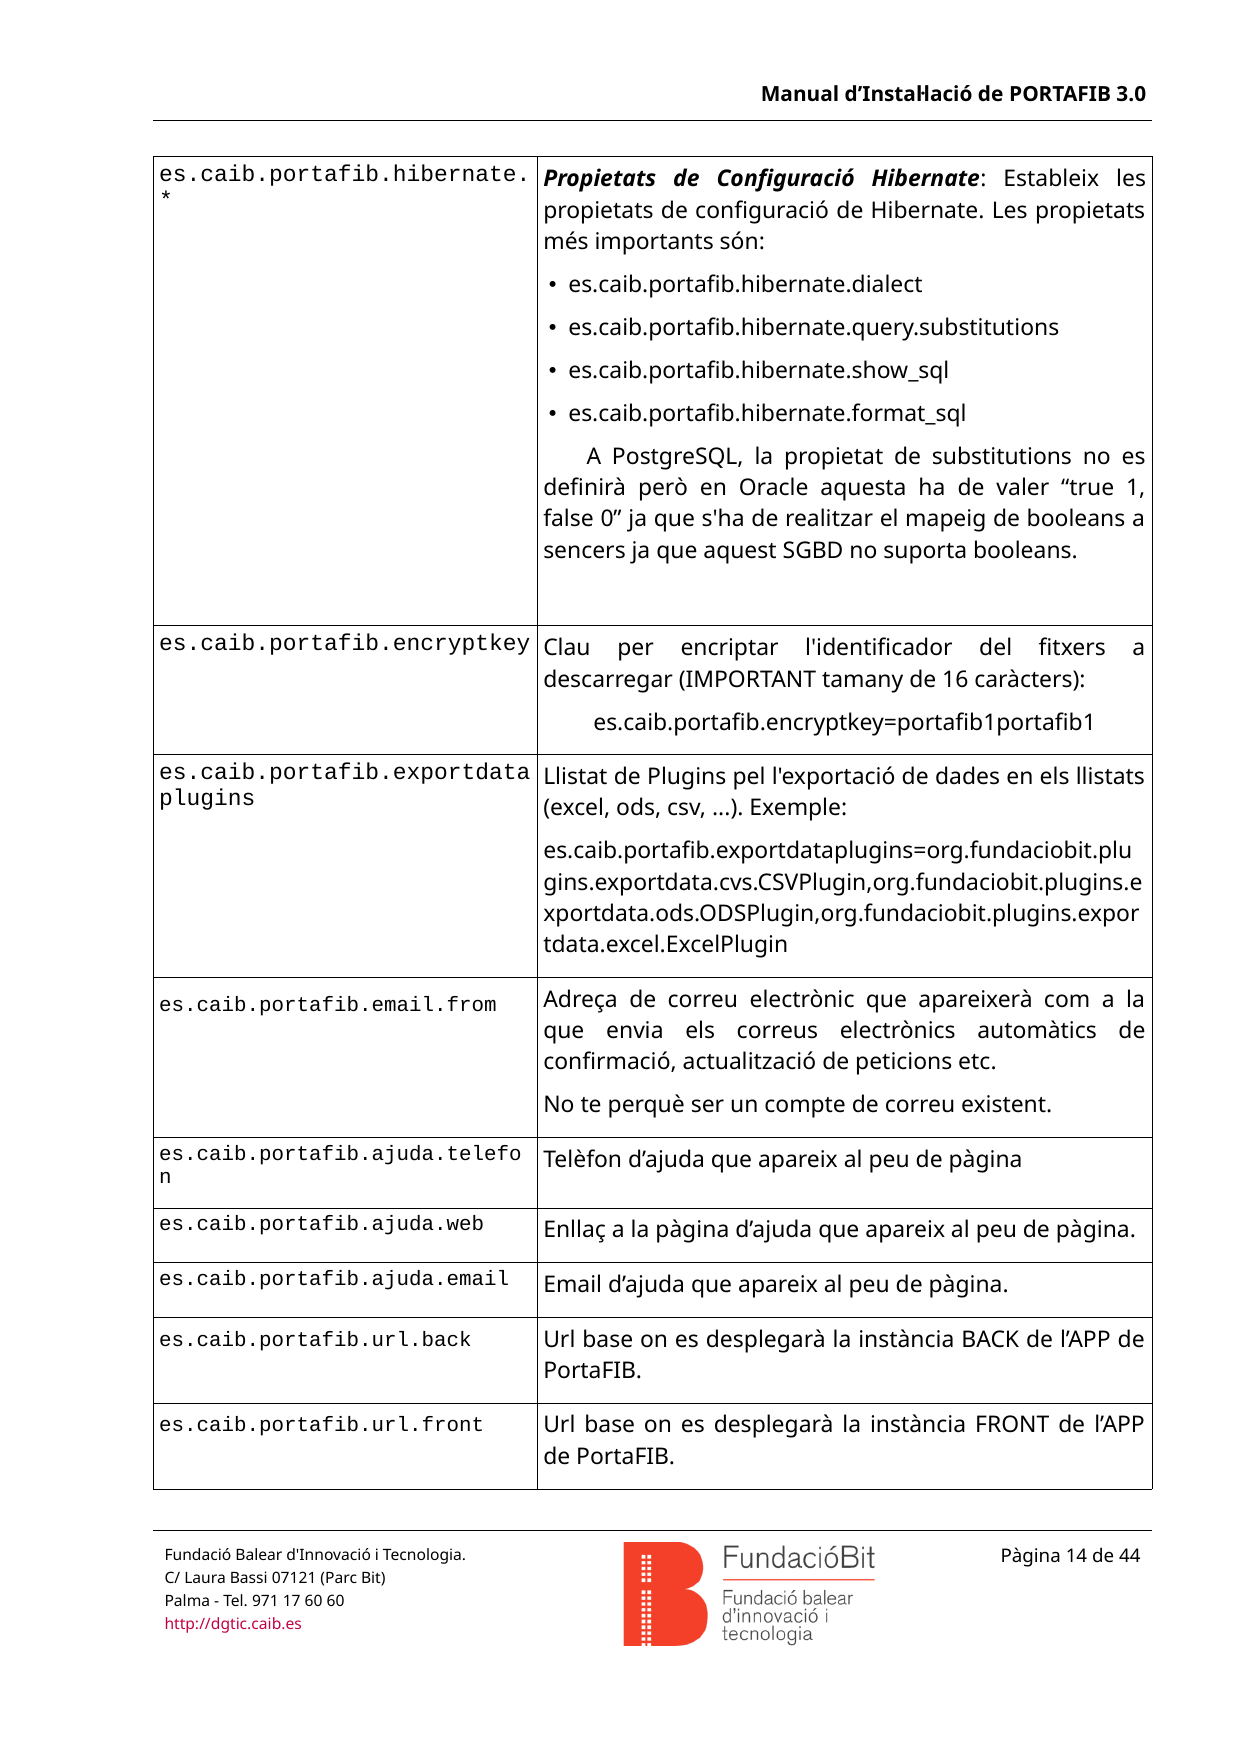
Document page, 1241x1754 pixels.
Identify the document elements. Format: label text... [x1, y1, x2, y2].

table_cell Url base on es desplegarà la instància BACK de l’APP de PortaFIB. [538, 1318, 1152, 1403]
table_cell es.caib.portafib.ajuda.web [154, 1209, 537, 1262]
table_cell es.caib.portafib.encryptkey [154, 626, 537, 754]
table_cell es.caib.portafib.ajuda.telefon [154, 1138, 537, 1208]
table_cell Propietats de Configuració Hibernate: Estableix les propietats de configuració de Hibernate. Les propietats més importants són: es.caib.portafib.hibernate.dialect es.caib.portafib.hibernate.query.substitutions es.caib.portafib.hibernate.show_sql es.caib.portafib.hibernate.format_sql A PostgreSQL, la propietat de substitutions no es definirà però en Oracle aquesta ha de valer “true 1, false 0” ja que s'ha de realitzar el mapeig de booleans a sencers ja que aquest SGBD no suporta booleans. [538, 157, 1152, 625]
table_cell es.caib.portafib.exportdataplugins [154, 755, 537, 977]
table_cell es.caib.portafib.hibernate.* [154, 157, 537, 625]
table_cell Url base on es desplegarà la instància FRONT de l’APP de PortaFIB. [538, 1404, 1152, 1488]
table_cell es.caib.portafib.url.front [154, 1404, 537, 1488]
table_cell Llistat de Plugins pel l'exportació de dades en els llistats (excel, ods, csv, ...). Exemple: es.caib.portafib.exportdataplugins=org.fundaciobit.plugins.exportdata.cvs.CSVPlugin,org.fundaciobit.plugins.exportdata.ods.ODSPlugin,org.fundaciobit.plugins.exportdata.excel.ExcelPlugin [538, 755, 1152, 977]
table_cell Enllaç a la pàgina d’ajuda que apareix al peu de pàgina. [538, 1209, 1152, 1262]
table_cell es.caib.portafib.ajuda.email [154, 1263, 537, 1317]
picture [623, 1542, 875, 1646]
table_cell Telèfon d’ajuda que apareix al peu de pàgina [538, 1138, 1152, 1208]
table_cell es.caib.portafib.url.back [154, 1318, 537, 1403]
table_cell Email d’ajuda que apareix al peu de pàgina. [538, 1263, 1152, 1317]
table_cell Clau per encriptar l'identificador del fitxers a descarregar (IMPORTANT tamany de 16 caràcters): es.caib.portafib.encryptkey=portafib1portafib1 [538, 626, 1152, 754]
table_cell Adreça de correu electrònic que apareixerà com a la que envia els correus electrònics automàtics de confirmació, actualització de peticions etc. No te perquè ser un compte de correu existent. [538, 978, 1152, 1137]
table_cell es.caib.portafib.email.from [154, 978, 537, 1137]
